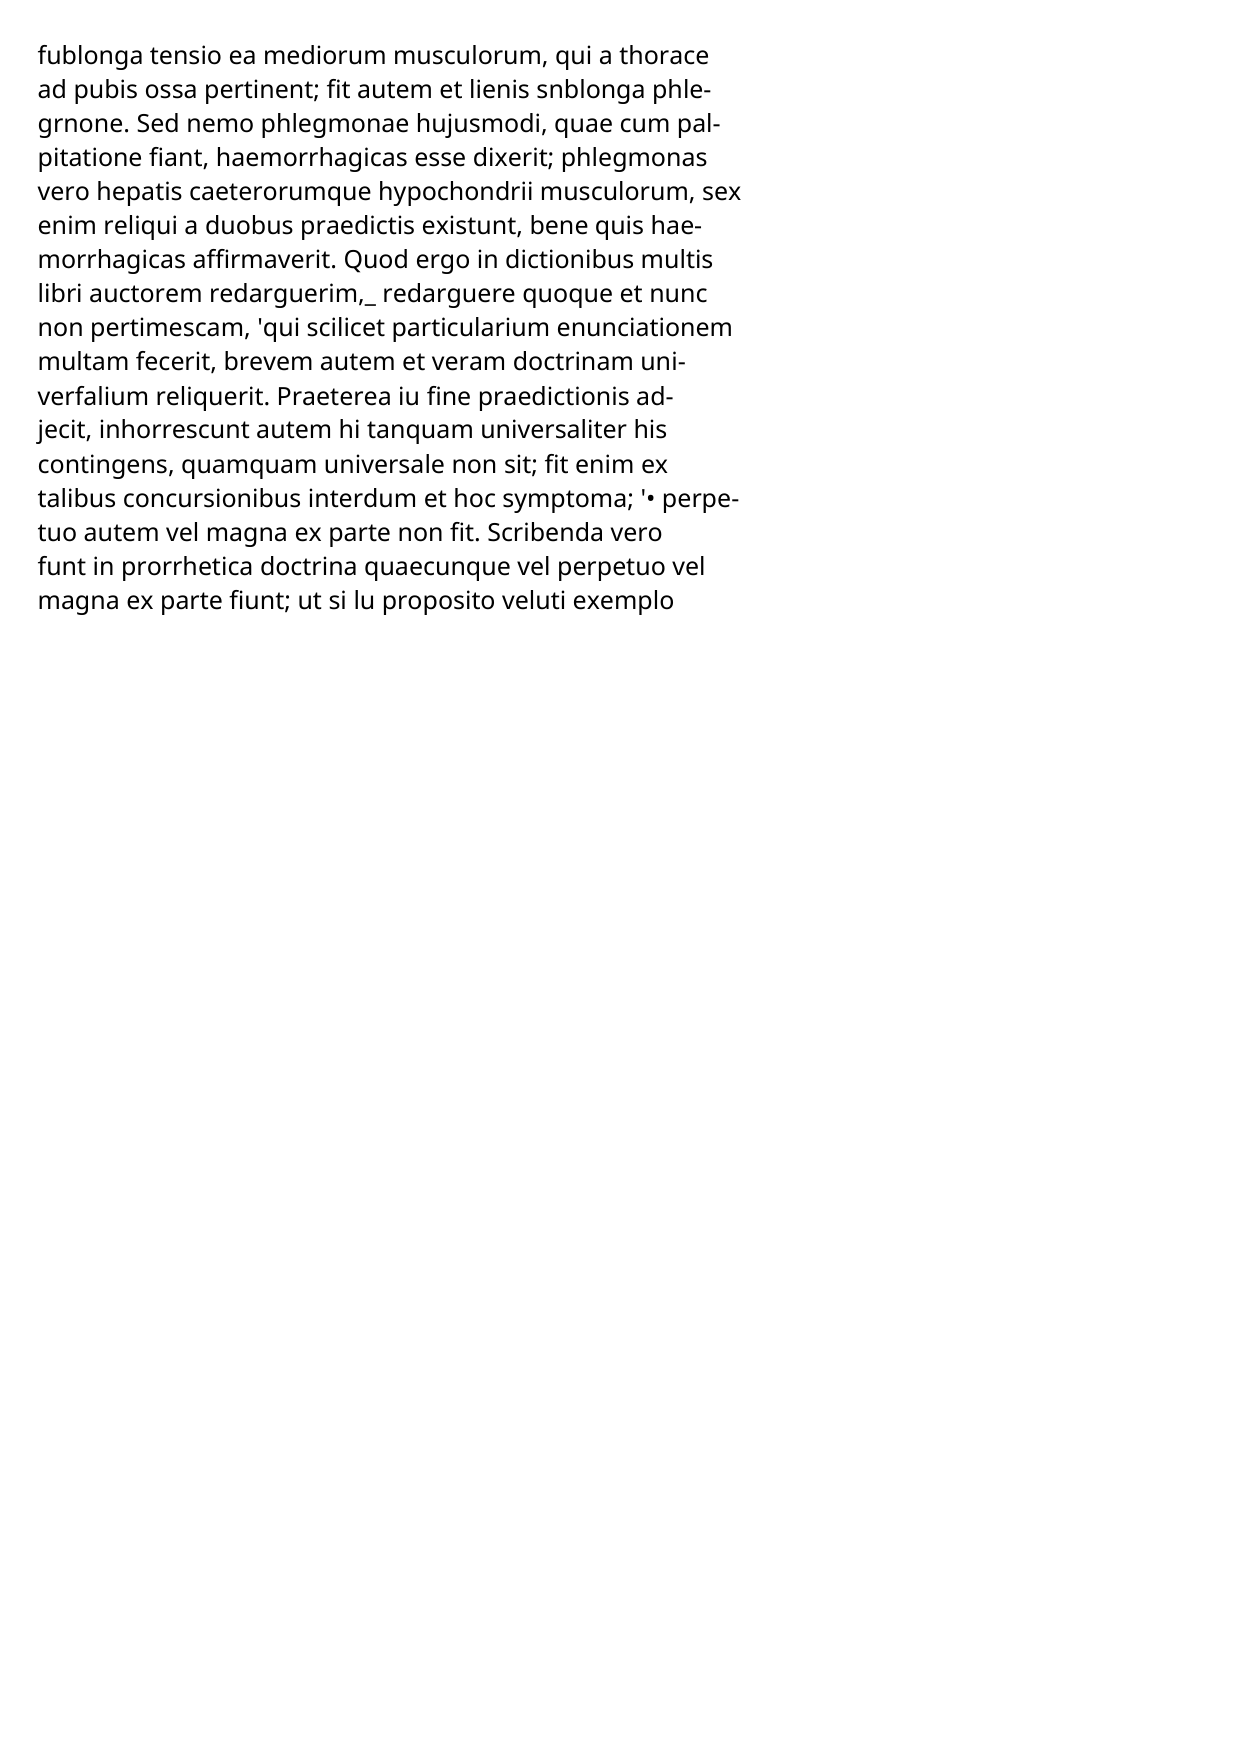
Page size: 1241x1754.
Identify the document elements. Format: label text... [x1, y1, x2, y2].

text fublonga tensio ea mediorum musculorum, qui a thorace ad pubis ossa pertinent; fit autem et lienis snblonga phle- grnone. Sed nemo phlegmonae hujusmodi, quae cum pal- pitatione fiant, haemorrhagicas esse dixerit; phlegmonas vero hepatis caeterorumque hypochondrii musculorum, sex enim reliqui a duobus praedictis existunt, bene quis hae- morrhagicas affirmaverit. Quod ergo in dictionibus multis libri auctorem redarguerim,_ redarguere quoque et nunc non pertimescam, 'qui scilicet particularium enunciationem multam fecerit, brevem autem et veram doctrinam uni- verfalium reliquerit. Praeterea iu fine praedictionis ad- jecit, inhorrescunt autem hi tanquam universaliter his contingens, quamquam universale non sit; fit enim ex talibus concursionibus interdum et hoc symptoma; '• perpe- tuo autem vel magna ex parte non fit. Scribenda vero funt in prorrhetica doctrina quaecunque vel perpetuo vel magna ex parte fiunt; ut si lu proposito veluti exemplo [37, 37, 1203, 617]
